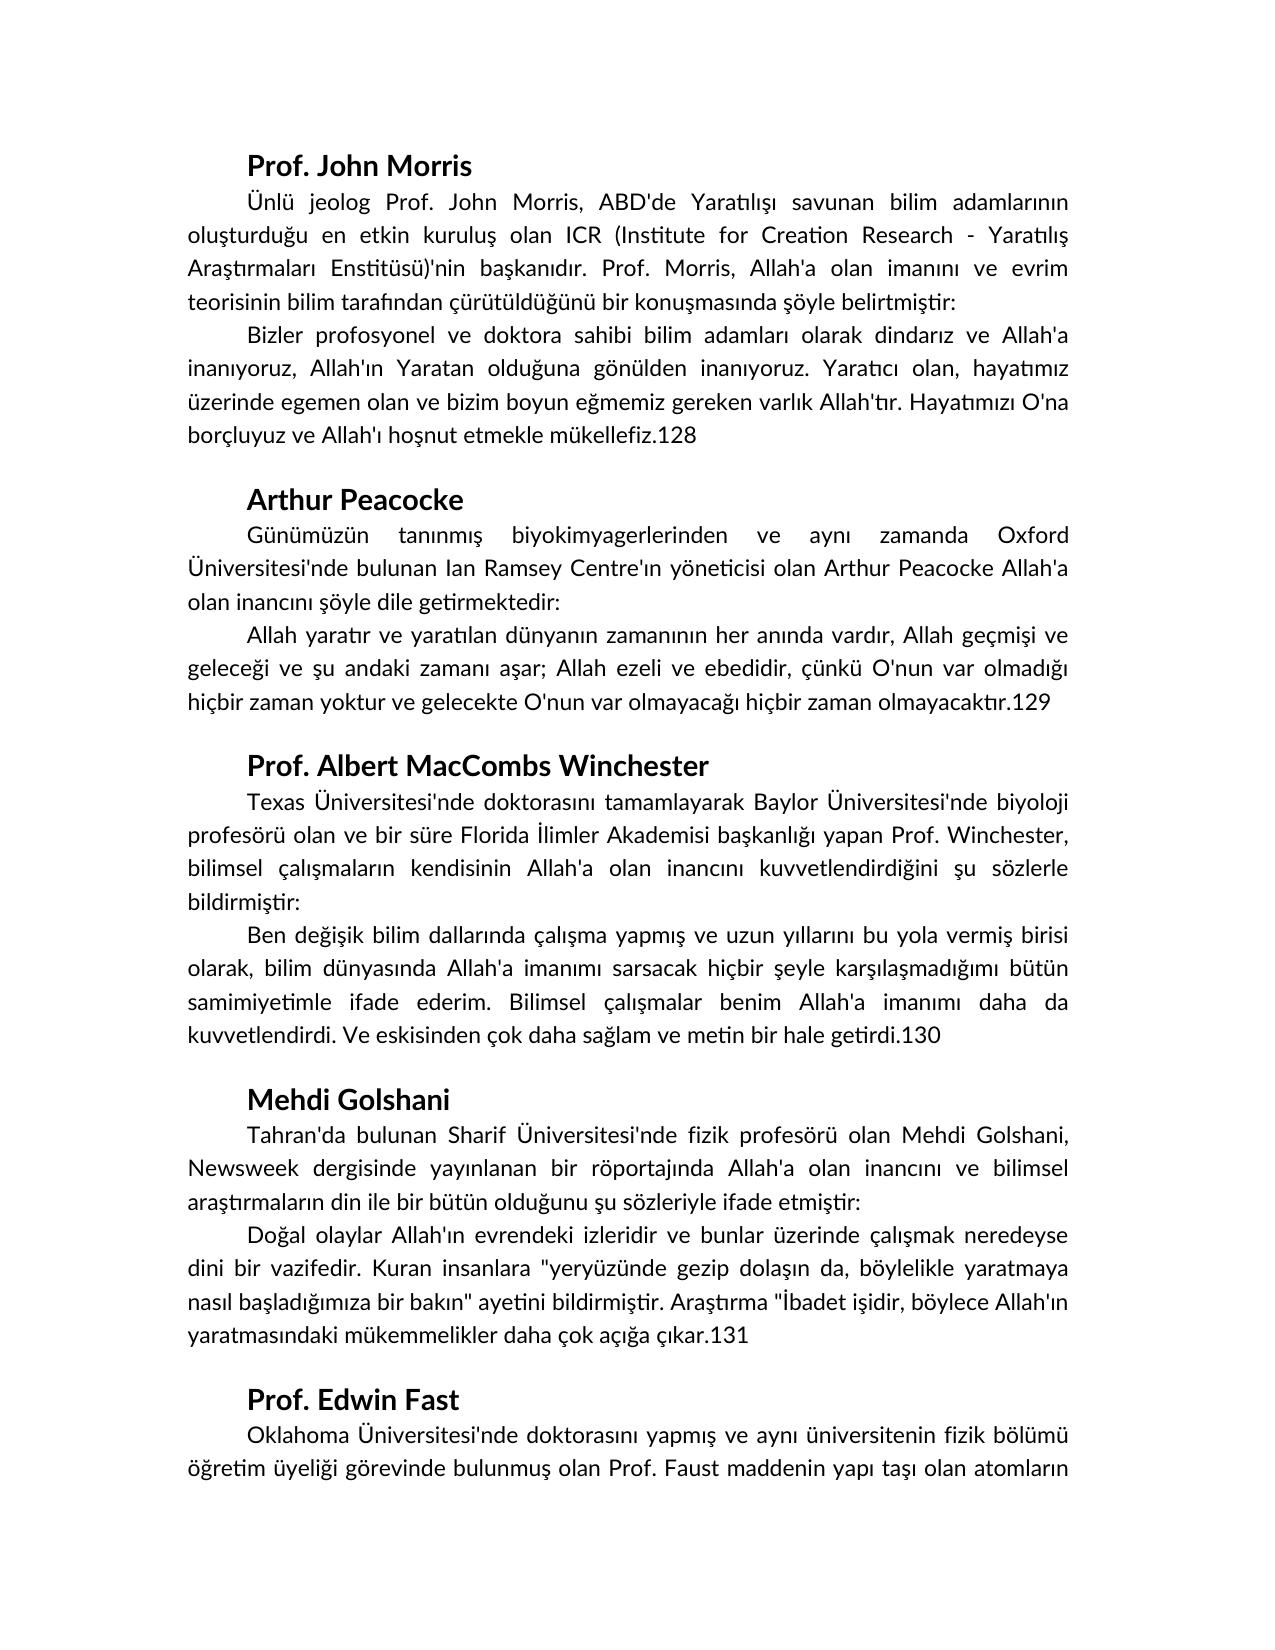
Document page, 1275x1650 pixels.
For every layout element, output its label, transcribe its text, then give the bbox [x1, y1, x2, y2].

text Prof. John Morris [187, 150, 1070, 183]
text Mehdi Golshani [187, 1083, 1070, 1117]
text Arthur Peacocke [187, 483, 1070, 517]
text Oklahoma Üniversitesi'nde doktorasını yapmış ve aynı üniversitenin fizik bölümü öğretim üyeliği görevinde bulunmuş olan Prof. Faust maddenin yapı taşı olan atomların [187, 1417, 1070, 1483]
text Tahran'da bulunan Sharif Üniversitesi'nde fizik profesörü olan Mehdi Golshani, Newsweek dergisinde yayınlanan bir röportajında Allah'a olan inancını ve bilimsel araştırmaların din ile bir bütün olduğunu şu sözleriyle ifade etmiştir: [187, 1117, 1070, 1217]
text Ben değişik bilim dallarında çalışma yapmış ve uzun yıllarını bu yola vermiş birisi olarak, bilim dünyasında Allah'a imanımı sarsacak hiçbir şeyle karşılaşmadığımı bütün samimiyetimle ifade ederim. Bilimsel çalışmalar benim Allah'a imanımı daha da kuvvetlendirdi. Ve eskisinden çok daha sağlam ve metin bir hale getirdi.130 [187, 917, 1070, 1050]
text Prof. Albert MacCombs Winchester [187, 750, 1070, 783]
text Günümüzün tanınmış biyokimyagerlerinden ve aynı zamanda Oxford Üniversitesi'nde bulunan Ian Ramsey Centre'ın yöneticisi olan Arthur Peacocke Allah'a olan inancını şöyle dile getirmektedir: [187, 517, 1070, 617]
text Prof. Edwin Fast [187, 1383, 1070, 1417]
text Bizler profosyonel ve doktora sahibi bilim adamları olarak dindarız ve Allah'a inanıyoruz, Allah'ın Yaratan olduğuna gönülden inanıyoruz. Yaratıcı olan, hayatımız üzerinde egemen olan ve bizim boyun eğmemiz gereken varlık Allah'tır. Hayatımızı O'na borçluyuz ve Allah'ı hoşnut etmekle mükellefiz.128 [187, 317, 1070, 450]
text Allah yaratır ve yaratılan dünyanın zamanının her anında vardır, Allah geçmişi ve geleceği ve şu andaki zamanı aşar; Allah ezeli ve ebedidir, çünkü O'nun var olmadığı hiçbir zaman yoktur ve gelecekte O'nun var olmayacağı hiçbir zaman olmayacaktır.129 [187, 617, 1070, 717]
text Ünlü jeolog Prof. John Morris, ABD'de Yaratılışı savunan bilim adamlarının oluşturduğu en etkin kuruluş olan ICR (Institute for Creation Research - Yaratılış Araştırmaları Enstitüsü)'nin başkanıdır. Prof. Morris, Allah'a olan imanını ve evrim teorisinin bilim tarafından çürütüldüğünü bir konuşmasında şöyle belirtmiştir: [187, 183, 1070, 317]
text Texas Üniversitesi'nde doktorasını tamamlayarak Baylor Üniversitesi'nde biyoloji profesörü olan ve bir süre Florida İlimler Akademisi başkanlığı yapan Prof. Winchester, bilimsel çalışmaların kendisinin Allah'a olan inancını kuvvetlendirdiğini şu sözlerle bildirmiştir: [187, 783, 1070, 917]
text Doğal olaylar Allah'ın evrendeki izleridir ve bunlar üzerinde çalışmak neredeyse dini bir vazifedir. Kuran insanlara "yeryüzünde gezip dolaşın da, böylelikle yaratmaya nasıl başladığımıza bir bakın" ayetini bildirmiştir. Araştırma "İbadet işidir, böylece Allah'ın yaratmasındaki mükemmelikler daha çok açığa çıkar.131 [187, 1217, 1070, 1350]
